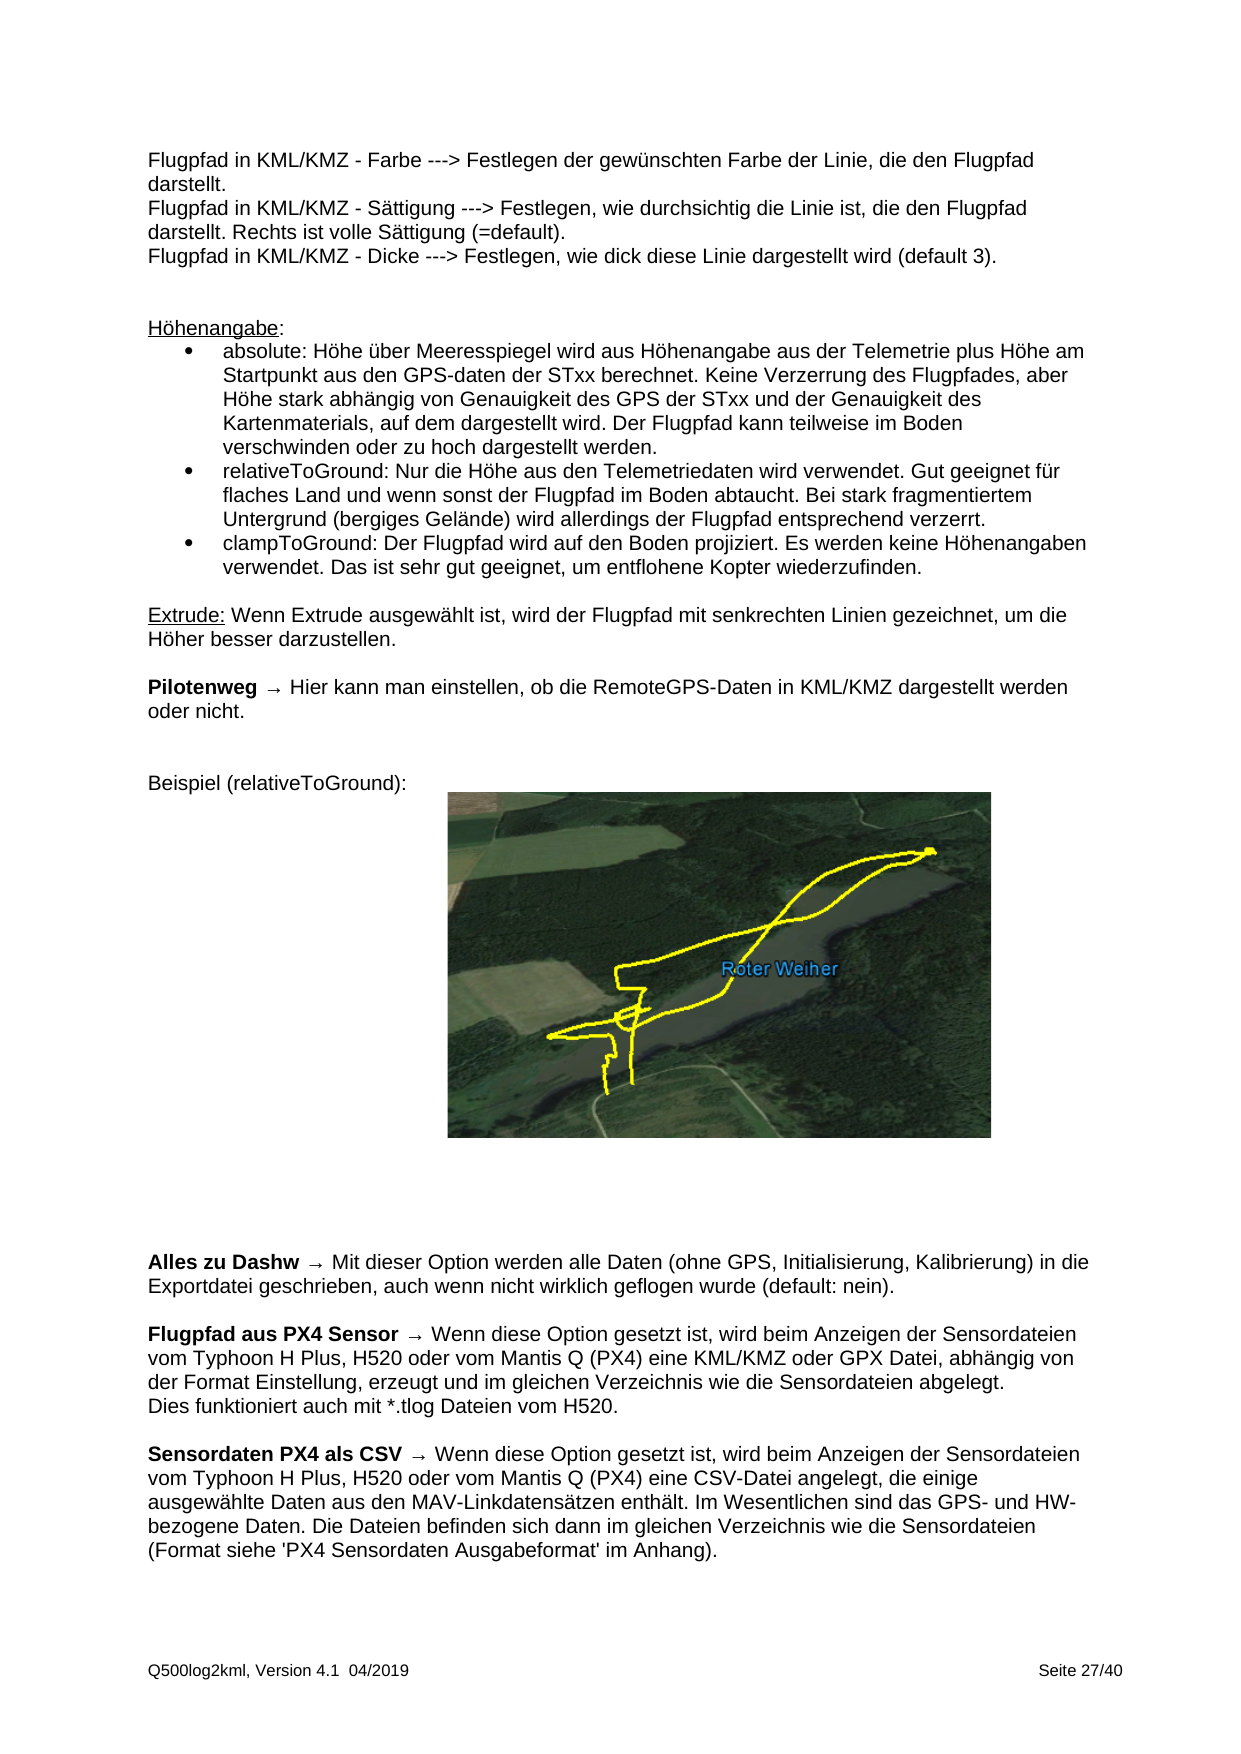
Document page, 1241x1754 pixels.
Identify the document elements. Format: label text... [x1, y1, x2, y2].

text Flugpfad in KML/KMZ - Sättigung ---> Festlegen, wie durchsichtig die Linie ist, die den Flugpfad darstellt. Rechts ist volle Sättigung (=default). [148, 196, 1093, 243]
text Beispiel (relativeToGround): [148, 771, 1093, 795]
text Flugpfad in KML/KMZ - Dicke ---> Festlegen, wie dick diese Linie dargestellt wird (default 3). [148, 243, 1093, 267]
text Flugpfad aus PX4 Sensor → Wenn diese Option gesetzt ist, wird beim Anzeigen der Sensordateien vom Typhoon H Plus, H520 oder vom Mantis Q (PX4) eine KML/KMZ oder GPX Datei, abhängig von der Format Einstellung, erzeugt und im gleichen Verzeichnis wie die Sensordateien abgelegt. [148, 1322, 1093, 1394]
picture [447, 792, 992, 1138]
list absolute: Höhe über Meeresspiegel wird aus Höhenangabe aus der Telemetrie plus Höhe am Startpunkt aus den GPS-daten der STxx berechnet. Keine Verzerrung des Flugpfades, aber Höhe stark abhängig von Genauigkeit des GPS der STxx und der Genauigkeit des Kartenmaterials, auf dem dargestellt wird. Der Flugpfad kann teilweise im Boden verschwinden oder zu hoch dargestellt werden. [185, 339, 1093, 459]
text Höhenangabe: [148, 315, 1093, 339]
list relativeToGround: Nur die Höhe aus den Telemetriedaten wird verwendet. Gut geeignet für flaches Land und wenn sonst der Flugpfad im Boden abtaucht. Bei stark fragmentiertem Untergrund (bergiges Gelände) wird allerdings der Flugpfad entsprechend verzerrt. [185, 459, 1093, 531]
text Sensordaten PX4 als CSV → Wenn diese Option gesetzt ist, wird beim Anzeigen der Sensordateien vom Typhoon H Plus, H520 oder vom Mantis Q (PX4) eine CSV-Datei angelegt, die einige ausgewählte Daten aus den MAV-Linkdatensätzen enthält. Im Wesentlichen sind das GPS- und HW-bezogene Daten. Die Dateien befinden sich dann im gleichen Verzeichnis wie die Sensordateien (Format siehe 'PX4 Sensordaten Ausgabeformat' im Anhang). [148, 1442, 1093, 1561]
list clampToGround: Der Flugpfad wird auf den Boden projiziert. Es werden keine Höhenangaben verwendet. Das ist sehr gut geeignet, um entflohene Kopter wiederzufinden. [185, 531, 1093, 579]
text Alles zu Dashw → Mit dieser Option werden alle Daten (ohne GPS, Initialisierung, Kalibrierung) in die Exportdatei geschrieben, auch wenn nicht wirklich geflogen wurde (default: nein). [148, 1250, 1093, 1298]
text Pilotenweg → Hier kann man einstellen, ob die RemoteGPS-Daten in KML/KMZ dargestellt werden oder nicht. [148, 675, 1093, 723]
text Dies funktioniert auch mit *.tlog Dateien vom H520. [148, 1394, 1093, 1418]
text Extrude: Wenn Extrude ausgewählt ist, wird der Flugpfad mit senkrechten Linien gezeichnet, um die Höher besser darzustellen. [148, 603, 1093, 651]
text Flugpfad in KML/KMZ - Farbe ---> Festlegen der gewünschten Farbe der Linie, die den Flugpfad darstellt. [148, 148, 1093, 196]
